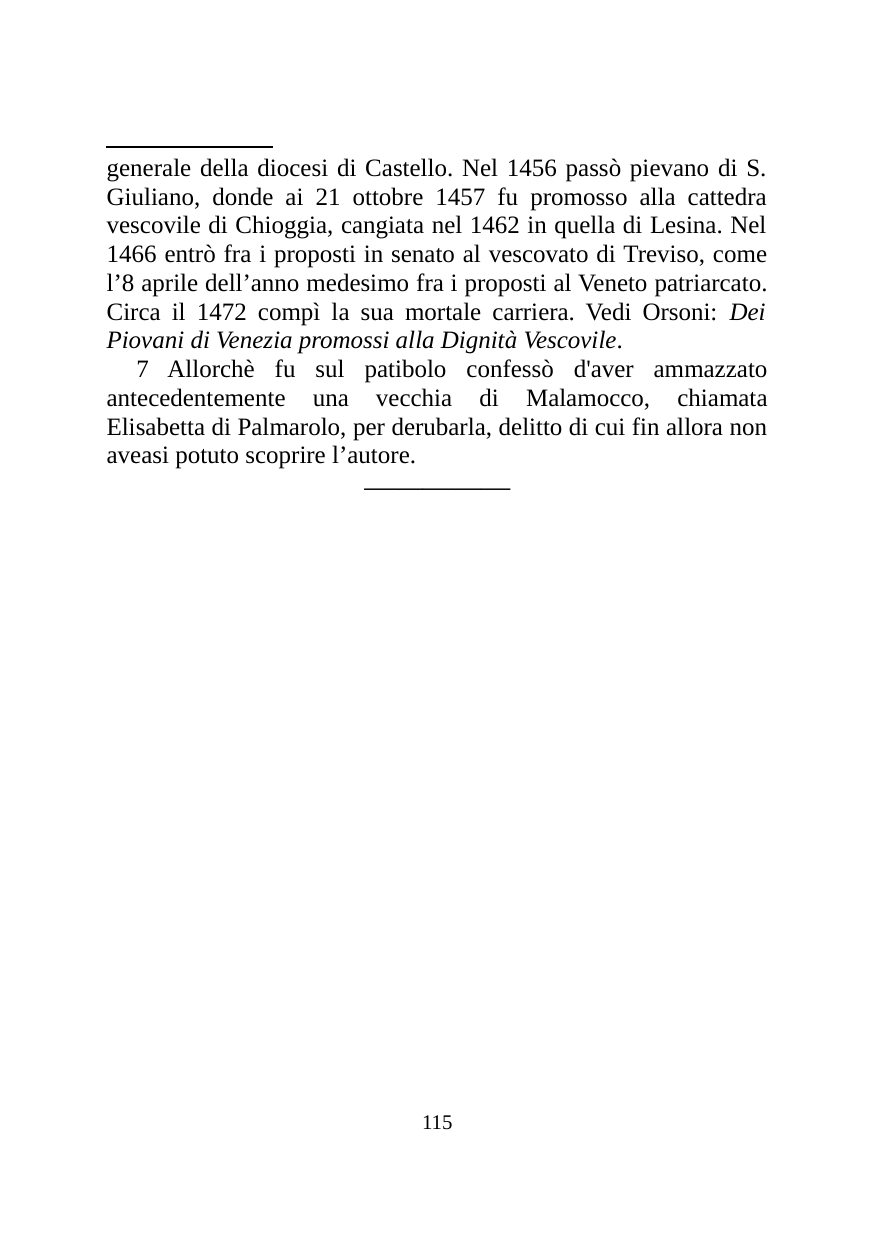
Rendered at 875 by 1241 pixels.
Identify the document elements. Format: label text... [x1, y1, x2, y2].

text Allorchè fu sul patibolo confessò d'aver ammazzato antecedentemente una vecchia di Malamocco, chiamata Elisabetta di Palmarolo, per derubarla, delitto di cui fin allora non aveasi potuto scoprire l’autore. [106, 354, 768, 469]
text generale della diocesi di Castello. Nel 1456 passò pievano di S. Giuliano, donde ai 21 ottobre 1457 fu promosso alla cattedra vescovile di Chioggia, cangiata nel 1462 in quella di Lesina. Nel 1466 entrò fra i proposti in senato al vescovato di Treviso, come l’8 aprile dell’anno medesimo fra i proposti al Veneto patriarcato. Circa il 1472 compì la sua mortale carriera. Vedi Orsoni: Dei Piovani di Venezia promossi alla Dignità Vescovile. [106, 153, 768, 354]
subtitle ――――― [106, 469, 768, 503]
